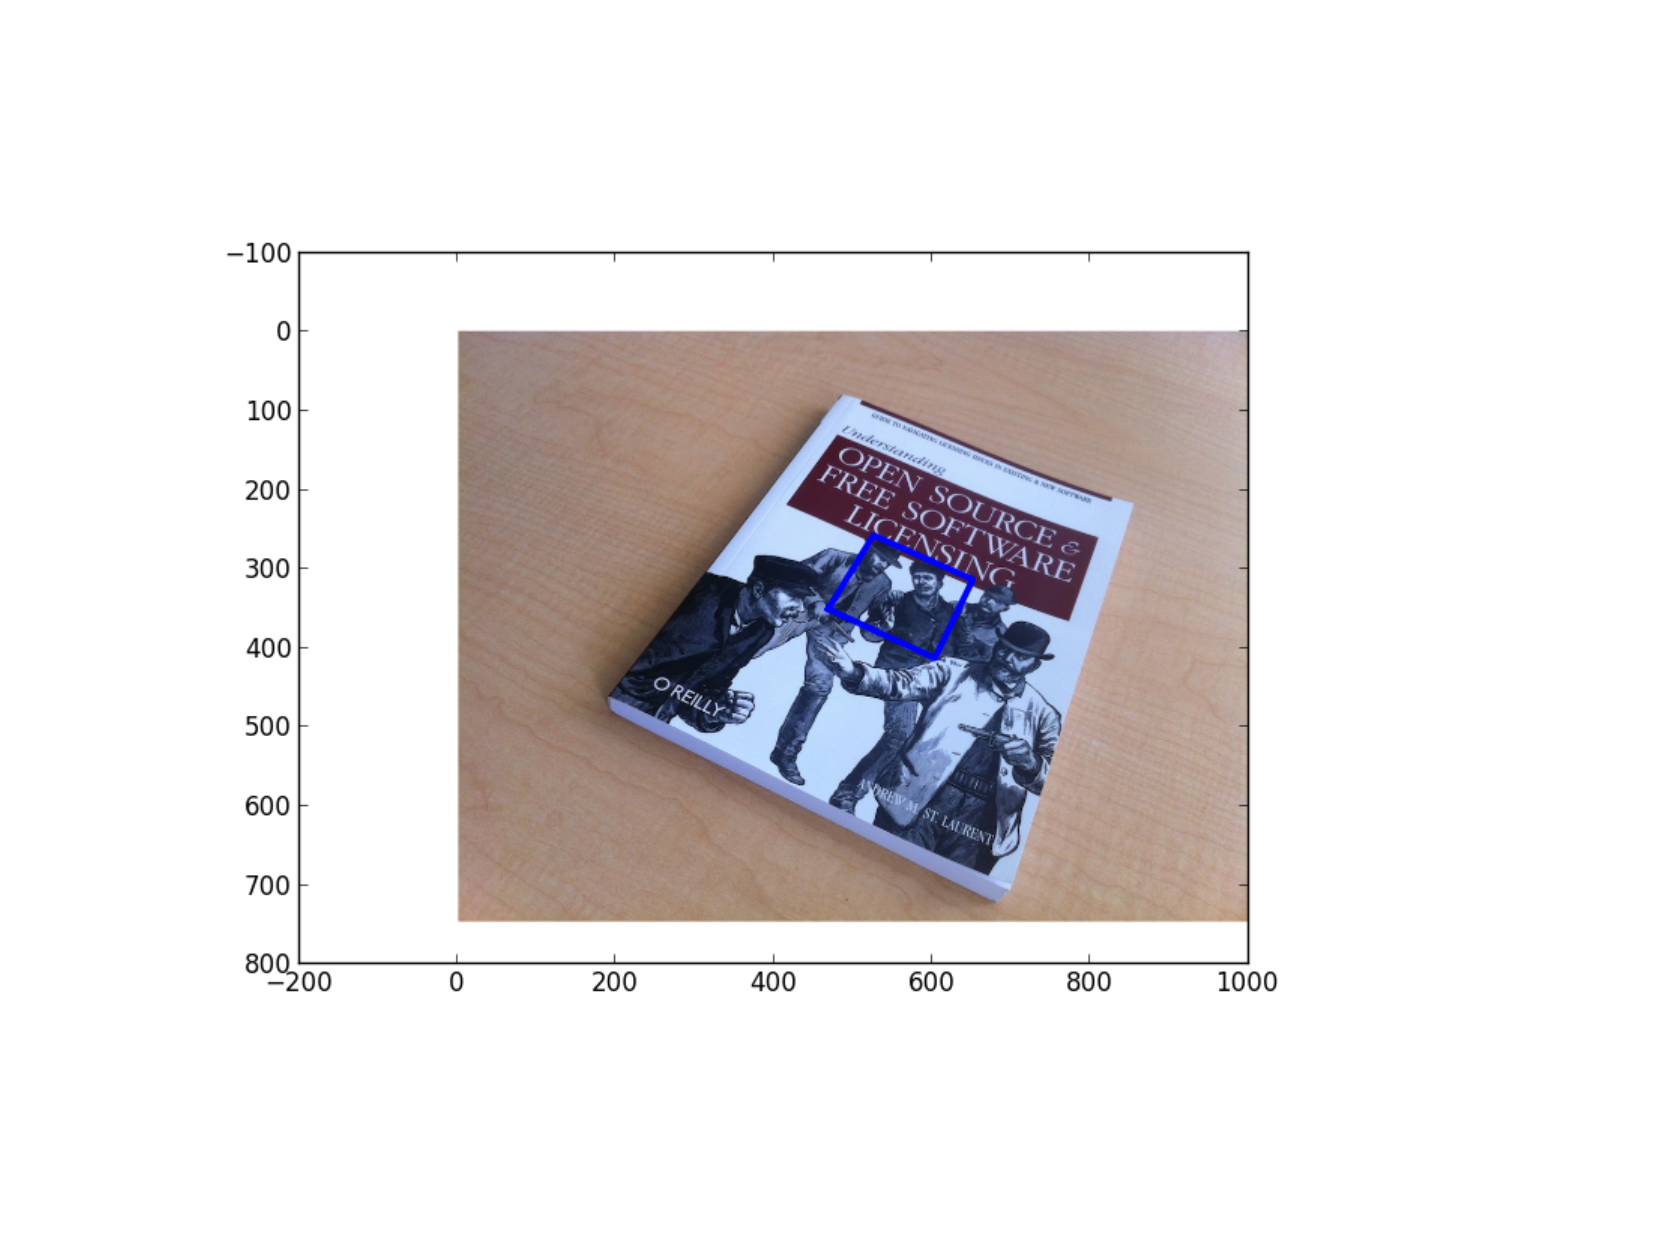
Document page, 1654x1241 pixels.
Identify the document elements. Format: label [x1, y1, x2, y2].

picture [147, 147, 1371, 1071]
